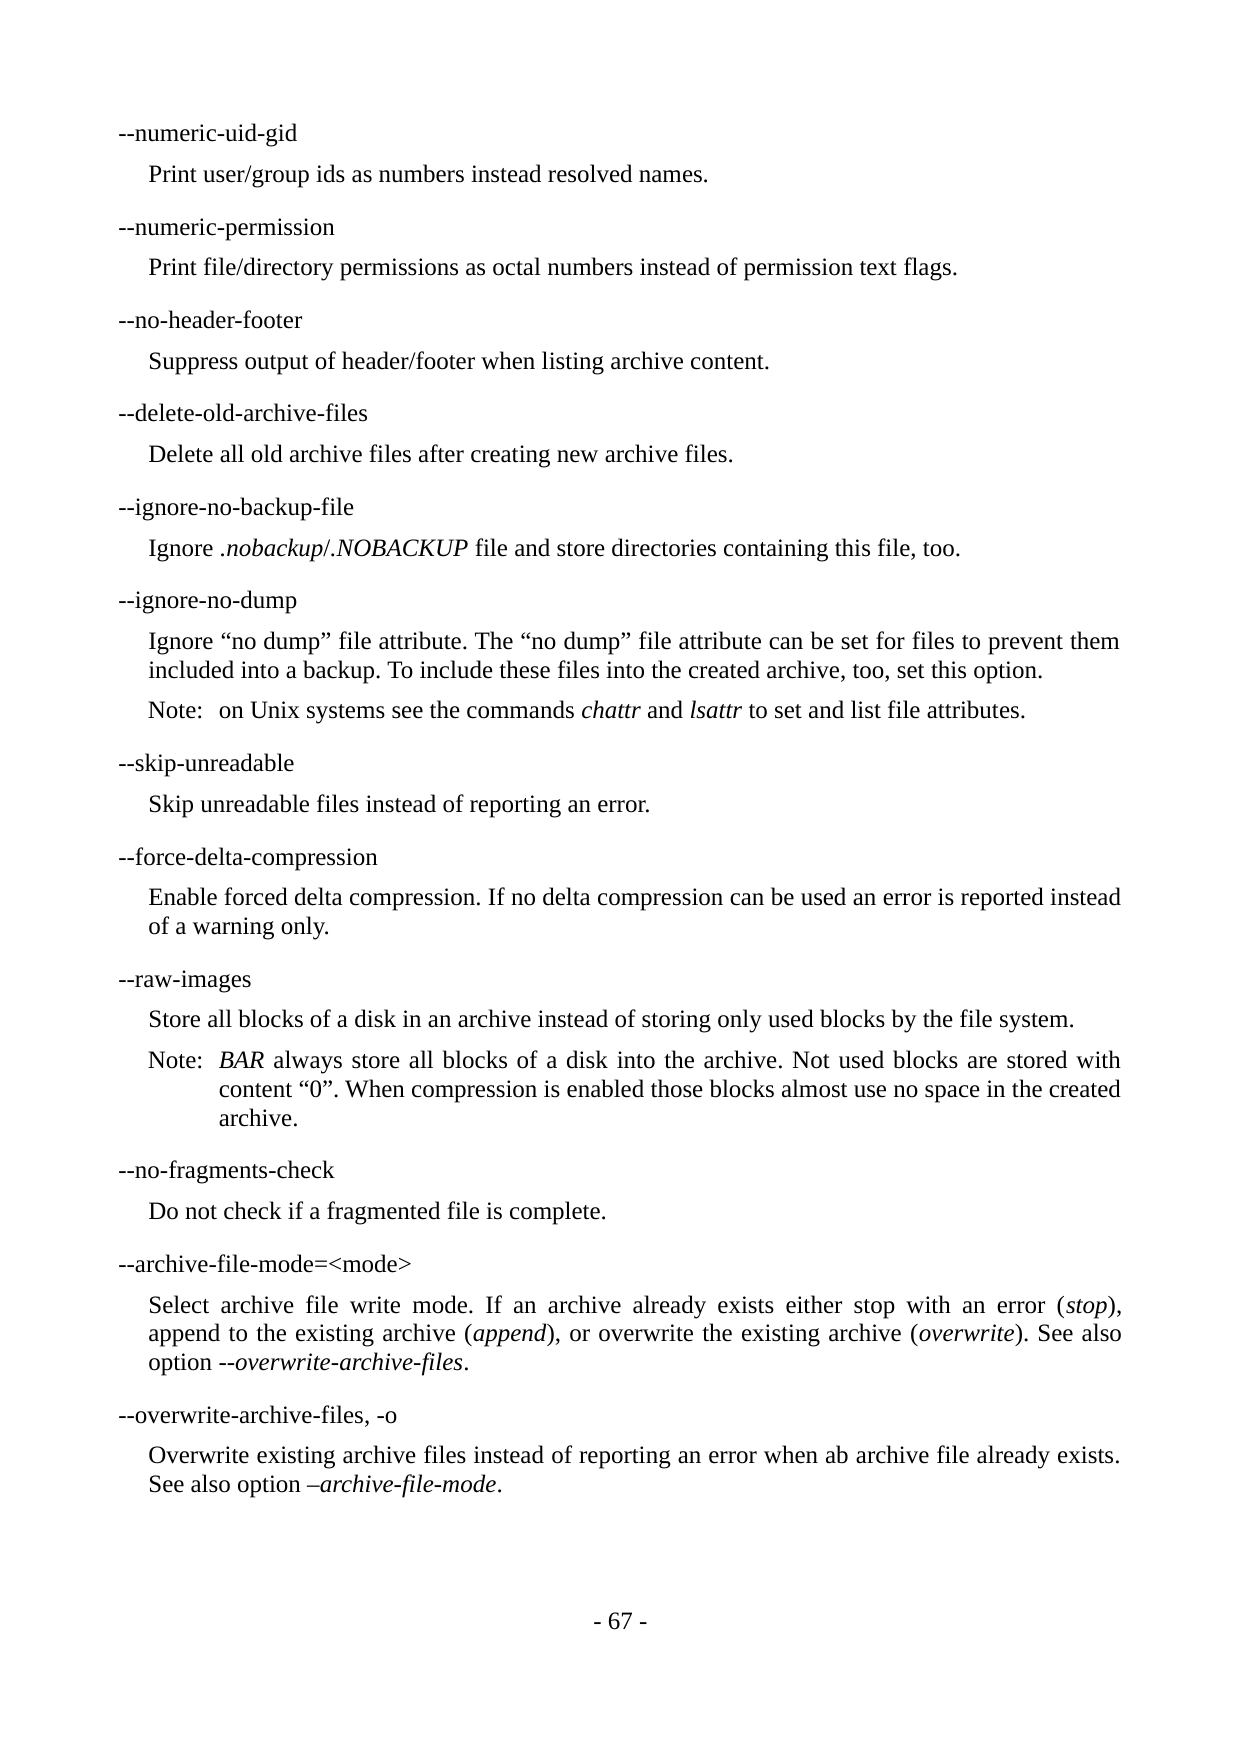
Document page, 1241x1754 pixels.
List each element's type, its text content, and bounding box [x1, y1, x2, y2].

title --ignore-no-backup-file [118, 492, 1122, 521]
text Ignore “no dump” file attribute. The “no dump” file attribute can be set for files to prevent them included into a backup. To include these files into the created archive, too, set this option. [148, 626, 1122, 683]
text Print file/directory permissions as octal numbers instead of permission text flags. [148, 252, 1122, 281]
text Select archive file write mode. If an archive already exists either stop with an error (stop), append to the existing archive (append), or overwrite the existing archive (overwrite). See also option --overwrite-archive-files. [148, 1290, 1122, 1376]
text Ignore .nobackup/.NOBACKUP file and store directories containing this file, too. [148, 533, 1122, 561]
title --no-fragments-check [118, 1156, 1122, 1184]
title --raw-images [118, 964, 1122, 993]
text Note: on Unix systems see the commands chattr and lsattr to set and list file attributes. [148, 696, 1122, 724]
title --force-delta-compression [118, 842, 1122, 870]
text Suppress output of header/footer when listing archive content. [148, 346, 1122, 374]
title --archive-file-mode=<mode> [118, 1249, 1122, 1278]
title --numeric-uid-gid [118, 118, 1122, 147]
text Enable forced delta compression. If no delta compression can be used an error is reported instead of a warning only. [148, 882, 1122, 940]
text Do not check if a fragmented file is complete. [148, 1196, 1122, 1225]
text Store all blocks of a disk in an archive instead of storing only used blocks by the file system. [148, 1004, 1122, 1033]
title --ignore-no-dump [118, 585, 1122, 614]
text Delete all old archive files after creating new archive files. [148, 439, 1122, 468]
title --no-header-footer [118, 305, 1122, 334]
text Print user/group ids as numbers instead resolved names. [148, 159, 1122, 188]
title --numeric-permission [118, 212, 1122, 240]
text Overwrite existing archive files instead of reporting an error when ab archive file already exists. See also option –archive-file-mode. [148, 1441, 1122, 1498]
text Skip unreadable files instead of reporting an error. [148, 789, 1122, 818]
text Note: BAR always store all blocks of a disk into the archive. Not used blocks are stored with content “0”. When compression is enabled those blocks almost use no space in the created archive. [148, 1045, 1122, 1132]
title --overwrite-archive-files, -o [118, 1400, 1122, 1429]
title --delete-old-archive-files [118, 398, 1122, 427]
title --skip-unreadable [118, 748, 1122, 777]
